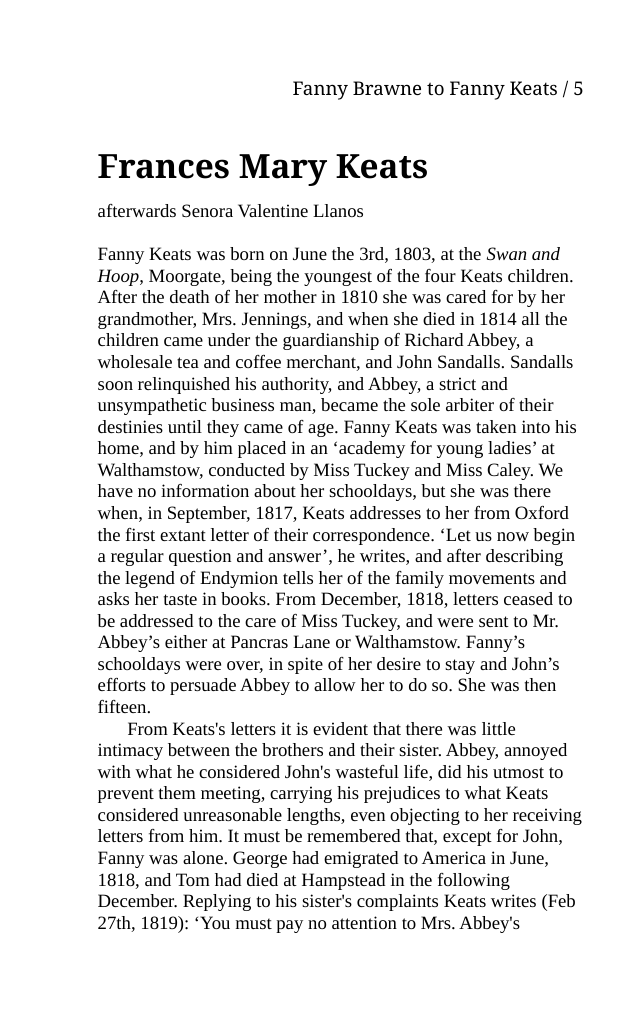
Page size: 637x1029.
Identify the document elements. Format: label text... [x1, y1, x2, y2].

text afterwards Senora Valentine Llanos [97, 200, 583, 222]
subtitle Frances Mary Keats [97, 143, 583, 188]
text Fanny Keats was born on June the 3rd, 1803, at the Swan and Hoop, Moorgate, being the youngest of the four Keats children. After the death of her mother in 1810 she was cared for by her grandmother, Mrs. Jennings, and when she died in 1814 all the children came under the guardianship of Richard Abbey, a wholesale tea and coffee merchant, and John Sandalls. Sandalls soon relinquished his authority, and Abbey, a strict and unsympathetic business man, became the sole arbiter of their destinies until they came of age. Fanny Keats was taken into his home, and by him placed in an ‘academy for young ladies’ at Walthamstow, conducted by Miss Tuckey and Miss Caley. We have no information about her schooldays, but she was there when, in September, 1817, Keats addresses to her from Oxford the first extant letter of their correspondence. ‘Let us now begin a regular question and answer’, he writes, and after describing the legend of Endymion tells her of the family movements and asks her taste in books. From December, 1818, letters ceased to be addressed to the care of Miss Tuckey, and were sent to Mr. Abbey’s either at Pancras Lane or Walthamstow. Fanny’s schooldays were over, in spite of her desire to stay and John’s efforts to persuade Abbey to allow her to do so. She was then fifteen. [97, 243, 583, 717]
text From Keats's letters it is evident that there was little intimacy between the brothers and their sister. Abbey, annoyed with what he considered John's wasteful life, did his utmost to prevent them meeting, carrying his prejudices to what Keats considered unreasonable lengths, even objecting to her receiving letters from him. It must be remembered that, except for John, Fanny was alone. George had emigrated to America in June, 1818, and Tom had died at Hampstead in the following December. Replying to his sister's complaints Keats writes (Feb 27th, 1819): ‘You must pay no attention to Mrs. Abbey's [97, 717, 583, 933]
